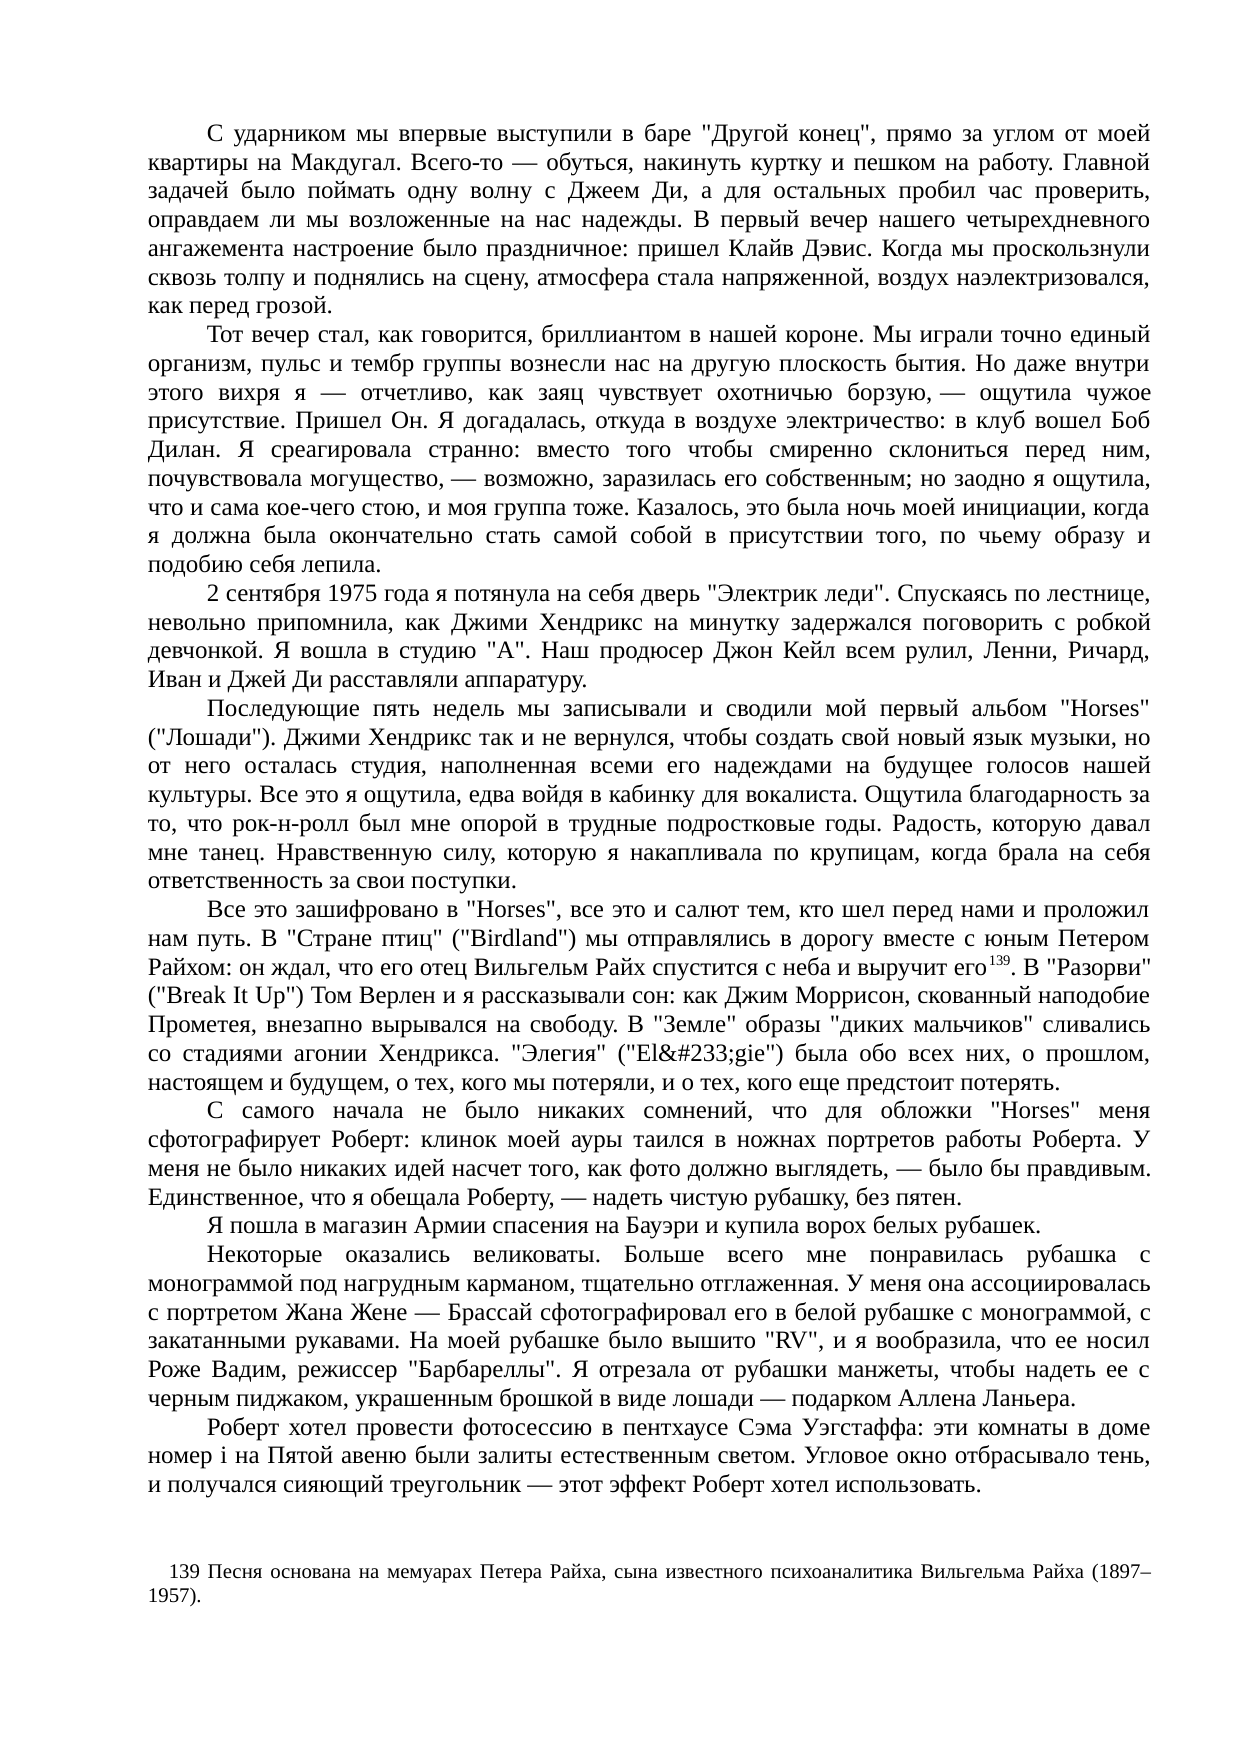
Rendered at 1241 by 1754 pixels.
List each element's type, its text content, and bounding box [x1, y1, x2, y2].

text С ударником мы впервые выступили в баре "Другой конец", прямо за углом от моей квартиры на Макдугал. Всего-то — обуться, накинуть куртку и пешком на работу. Главной задачей было поймать одну волну с Джеем Ди, а для остальных пробил час проверить, оправдаем ли мы возложенные на нас надежды. В первый вечер нашего четырехдневного ангажемента настроение было праздничное: пришел Клайв Дэвис. Когда мы проскользнули сквозь толпу и поднялись на сцену, атмосфера стала напряженной, воздух наэлектризовался, как перед грозой. [148, 118, 1152, 319]
text С самого начала не было никаких сомнений, что для обложки "Horses" меня сфотографирует Роберт: клинок моей ауры таился в ножнах портретов работы Роберта. У меня не было никаких идей насчет того, как фото должно выглядеть, — было бы правдивым. Единственное, что я обещала Роберту, — надеть чистую рубашку, без пятен. [148, 1096, 1152, 1211]
text Я пошла в магазин Армии спасения на Бауэри и купила ворох белых рубашек. [148, 1211, 1152, 1239]
text Некоторые оказались великоваты. Больше всего мне понравилась рубашка с монограммой под нагрудным карманом, тщательно отглаженная. У меня она ассоциировалась с портретом Жана Жене — Брассай сфотографировал его в белой рубашке с монограммой, с закатанными рукавами. На моей рубашке было вышито "RV", и я вообразила, что ее носил Роже Вадим, режиссер "Барбареллы". Я отрезала от рубашки манжеты, чтобы надеть ее с черным пиджаком, украшенным брошкой в виде лошади — подарком Аллена Ланьера. [148, 1239, 1152, 1412]
text Последующие пять недель мы записывали и сводили мой первый альбом "Horses" ("Лошади"). Джими Хендрикс так и не вернулся, чтобы создать свой новый язык музыки, но от него осталась студия, наполненная всеми его надеждами на будущее голосов нашей культуры. Все это я ощутила, едва войдя в кабинку для вокалиста. Ощутила благодарность за то, что рок-н-ролл был мне опорой в трудные подростковые годы. Радость, которую давал мне танец. Нравственную силу, которую я накапливала по крупицам, когда брала на себя ответственность за свои поступки. [148, 693, 1152, 894]
text Роберт хотел провести фотосессию в пентхаусе Сэма Уэгстаффа: эти комнаты в доме номер i на Пятой авеню были залиты естественным светом. Угловое окно отбрасывало тень, и получался сияющий треугольник — этот эффект Роберт хотел использовать. [148, 1412, 1152, 1498]
text Тот вечер стал, как говорится, бриллиантом в нашей короне. Мы играли точно единый организм, пульс и тембр группы вознесли нас на другую плоскость бытия. Но даже внутри этого вихря я — отчетливо, как заяц чувствует охотничью борзую, — ощутила чужое присутствие. Пришел Он. Я догадалась, откуда в воздухе электричество: в клуб вошел Боб Дилан. Я среагировала странно: вместо того чтобы смиренно склониться перед ним, почувствовала могущество, — возможно, заразилась его собственным; но заодно я ощутила, что и сама кое-чего стою, и моя группа тоже. Казалось, это была ночь моей инициации, когда я должна была окончательно стать самой собой в присутствии того, по чьему образу и подобию себя лепила. [148, 319, 1152, 578]
text 2 сентября 1975 года я потянула на себя дверь "Электрик леди". Спускаясь по лестнице, невольно припомнила, как Джими Хендрикс на минутку задержался поговорить с робкой девчонкой. Я вошла в студию "А". Наш продюсер Джон Кейл всем рулил, Ленни, Ричард, Иван и Джей Ди расставляли аппаратуру. [148, 578, 1152, 693]
text Песня основана на мемуарах Петера Райха, сына известного психоаналитика Вильгельма Райха (1897–1957). [148, 1559, 1152, 1607]
text Все это зашифровано в "Horses", все это и салют тем, кто шел перед нами и проложил нам путь. В "Стране птиц" ("Birdland") мы отправлялись в дорогу вместе с юным Петером Райхом: он ждал, что его отец Вильгельм Райх спустится с неба и выручит его. В "Разорви" ("Break It Up") Том Верлен и я рассказывали сон: как Джим Моррисон, скованный наподобие Прометея, внезапно вырывался на свободу. В "Земле" образы "диких мальчиков" сливались со стадиями агонии Хендрикса. "Элегия" ("El&#233;gie") была обо всех них, о прошлом, настоящем и будущем, о тех, кого мы потеряли, и о тех, кого еще предстоит потерять. [148, 894, 1152, 1096]
